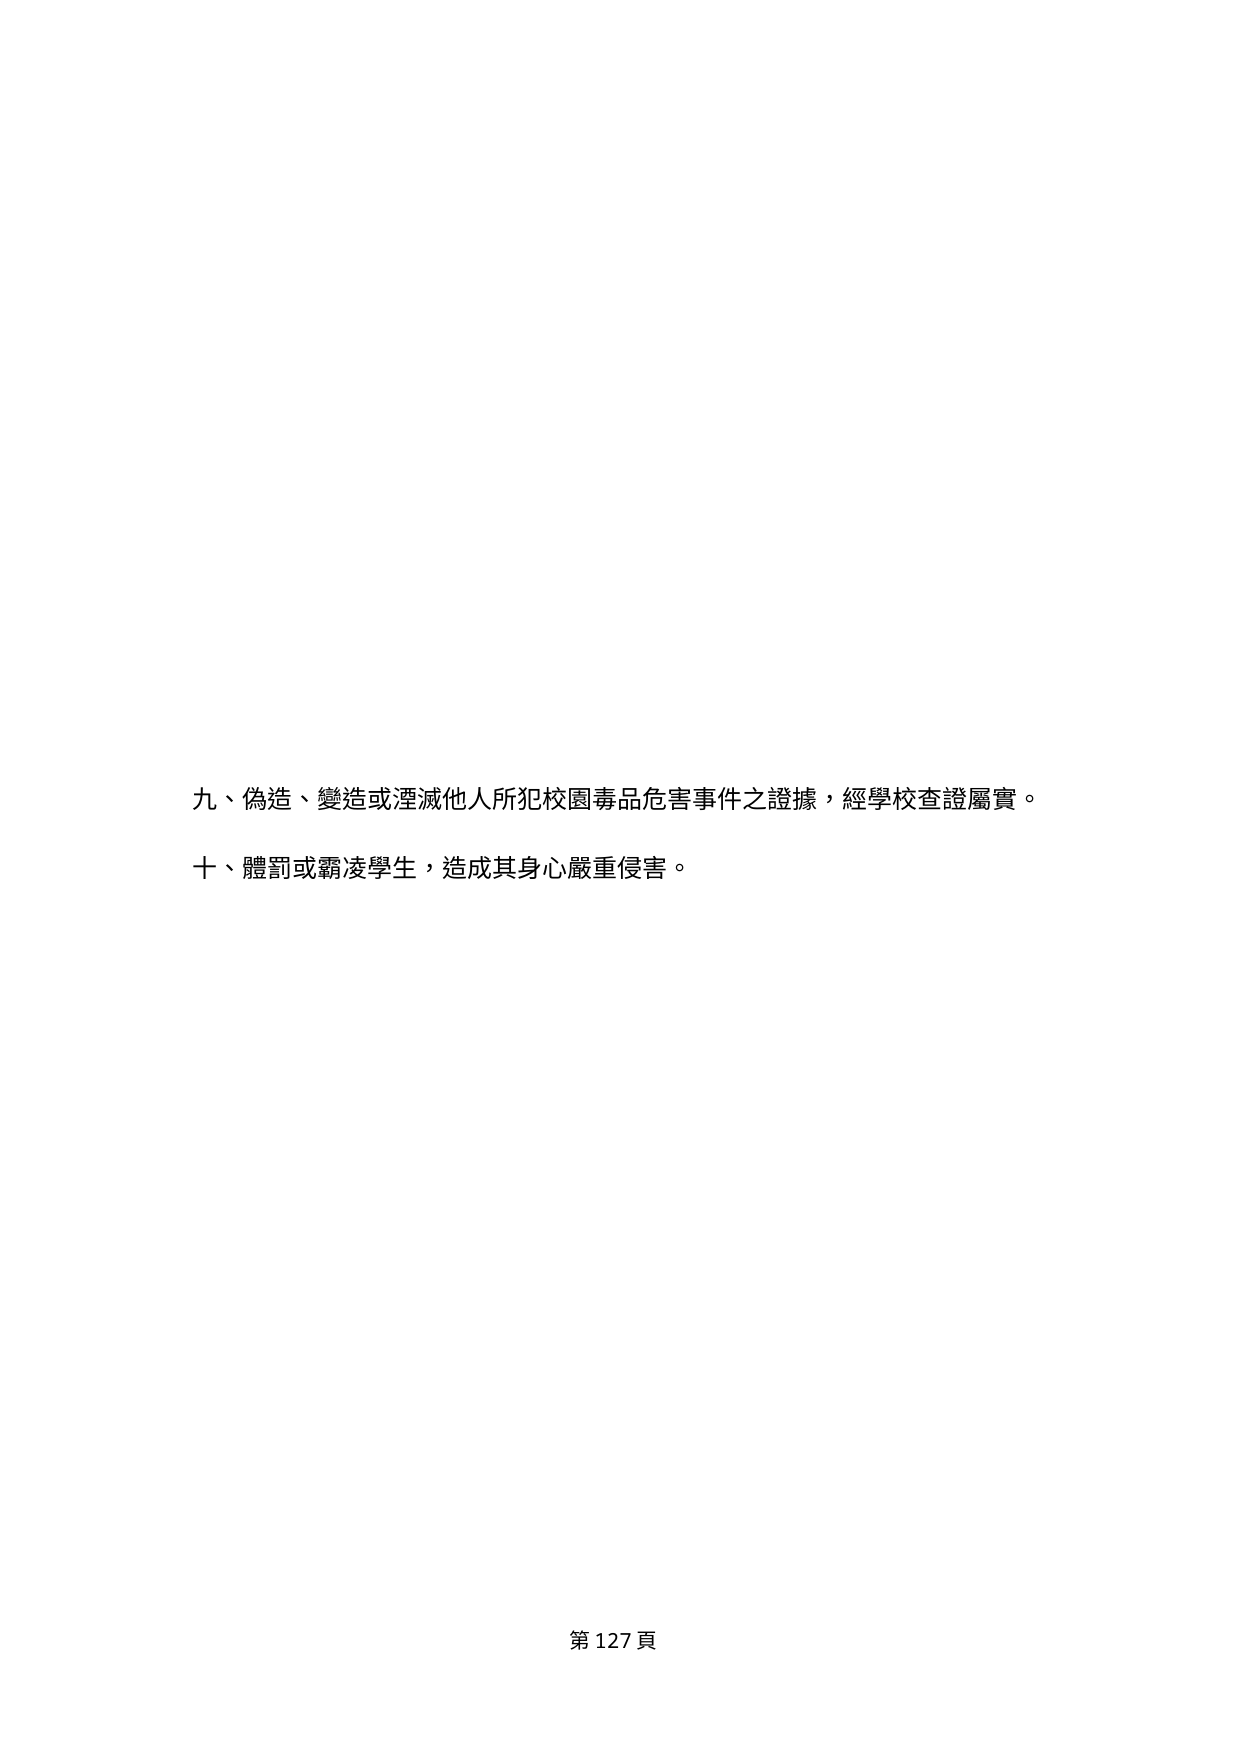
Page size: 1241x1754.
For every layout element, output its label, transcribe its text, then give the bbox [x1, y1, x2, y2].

text 九、偽造、變造或湮滅他人所犯校園毒品危害事件之證據，經學校查證屬實。 [192, 756, 1107, 818]
text 十、體罰或霸凌學生，造成其身心嚴重侵害。 [192, 825, 1107, 888]
